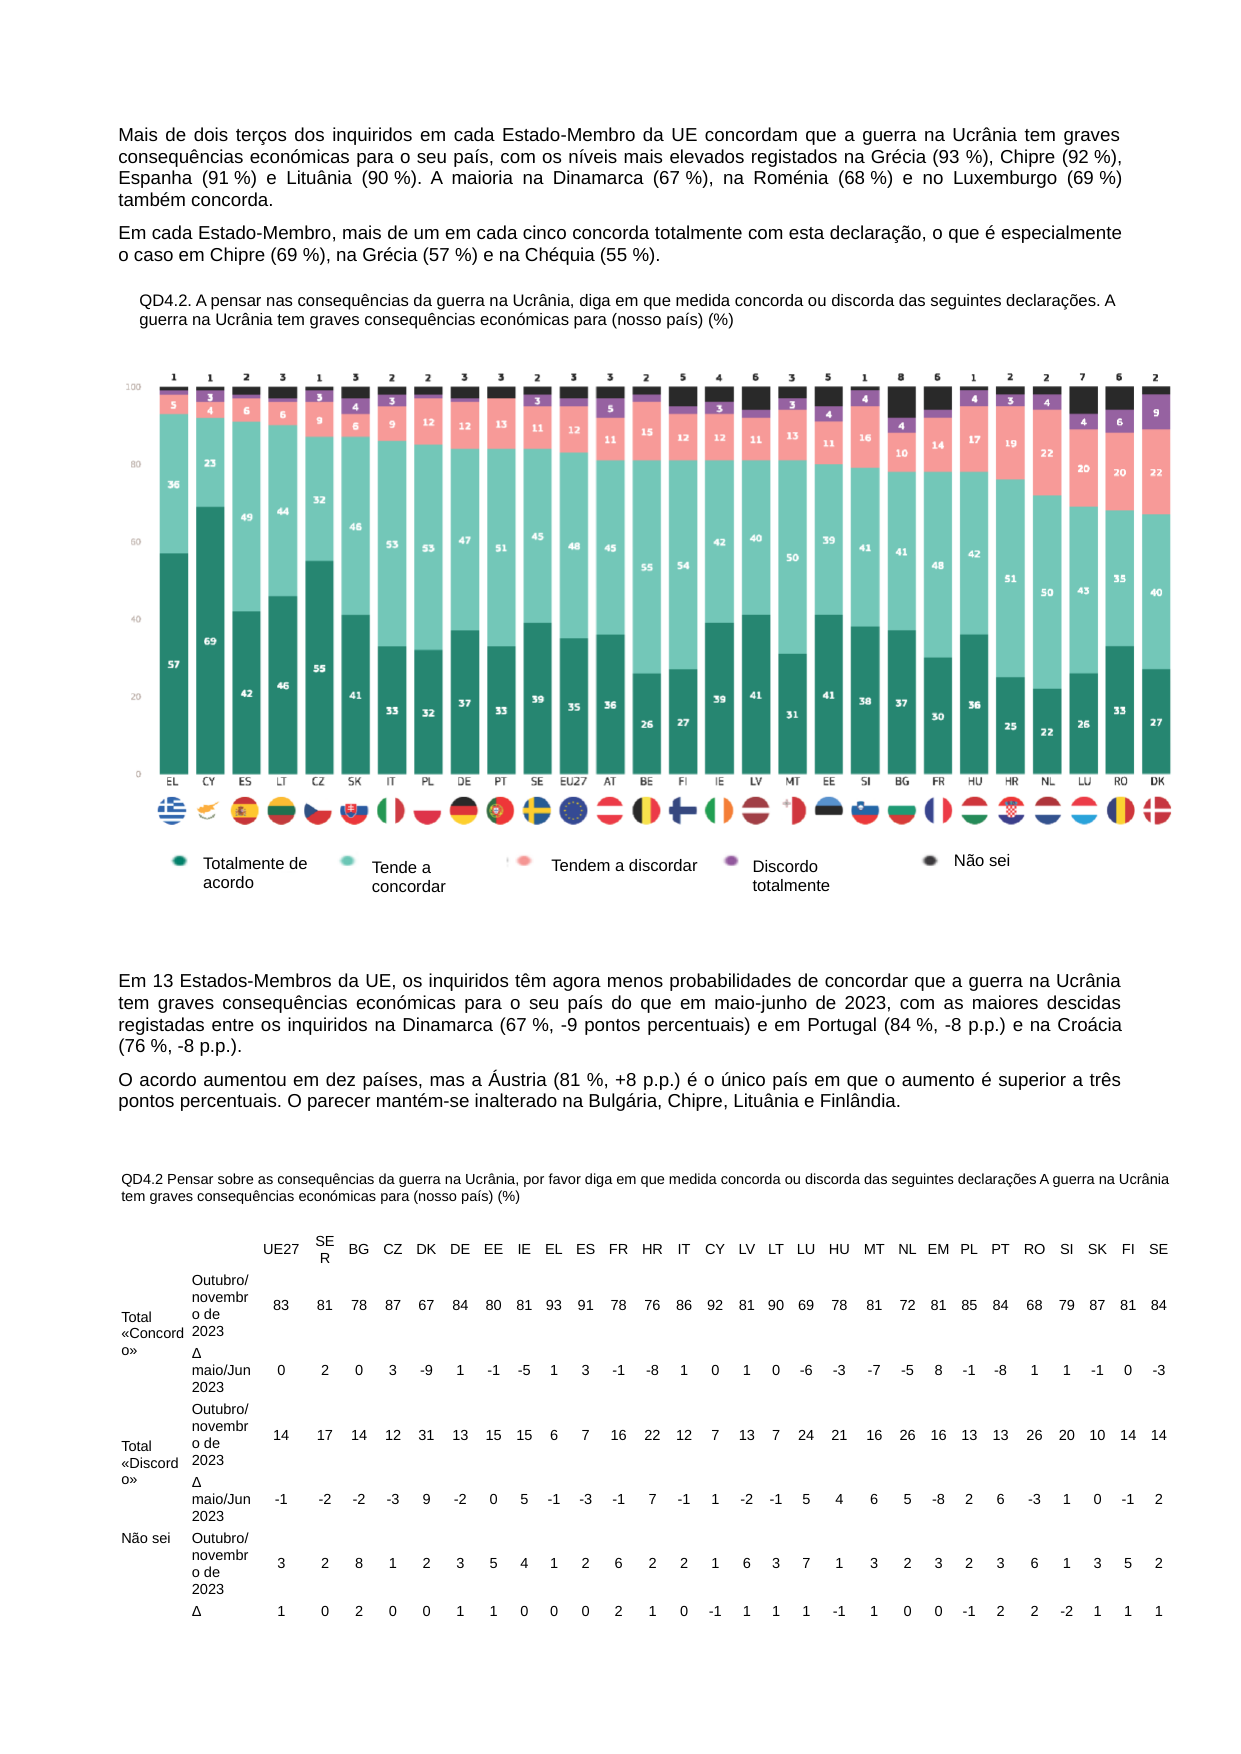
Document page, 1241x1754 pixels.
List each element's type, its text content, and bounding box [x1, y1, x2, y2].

text Em cada Estado-Membro, mais de um em cada cinco concorda totalmente com esta declaração, o que é especialmente o caso em Chipre (69 %), na Grécia (57 %) e na Chéquia (55 %). [118, 222, 1122, 265]
table_cell 2 [602, 1600, 635, 1623]
table_cell NL [892, 1230, 923, 1269]
table_cell Total «Concordo» [118, 1269, 189, 1398]
table_cell -1 [954, 1342, 984, 1398]
table_cell 0 [254, 1342, 308, 1398]
table_cell -2 [1053, 1600, 1081, 1623]
table_cell 20 [1053, 1398, 1081, 1471]
table_cell 10 [1081, 1398, 1114, 1471]
table_cell 1 [856, 1600, 892, 1623]
table_cell -3 [1016, 1471, 1052, 1527]
picture [118, 367, 1174, 833]
table_cell 1 [698, 1471, 732, 1527]
table_cell 1 [1142, 1600, 1175, 1623]
table_cell [602, 1207, 635, 1230]
table_cell 1 [538, 1527, 569, 1600]
table_cell 0 [510, 1600, 538, 1623]
table_cell 24 [790, 1398, 822, 1471]
table_cell 3 [254, 1527, 308, 1600]
table_cell 5 [790, 1471, 822, 1527]
table_header QD4.2 Pensar sobre as consequências da guerra na Ucrânia, por favor diga em que medida concorda ou discorda das seguintes declarações A guerra na Ucrânia tem graves consequências económicas para (nosso país) (%) [118, 1151, 1175, 1207]
table_cell 3 [376, 1342, 409, 1398]
table_cell -2 [341, 1471, 376, 1527]
table_cell CZ [376, 1230, 409, 1269]
table_cell RO [1016, 1230, 1052, 1269]
table_cell 1 [477, 1600, 510, 1623]
table_cell [670, 1207, 698, 1230]
table_cell DE [443, 1230, 477, 1269]
table_cell 16 [856, 1398, 892, 1471]
table_cell HU [822, 1230, 856, 1269]
text Mais de dois terços dos inquiridos em cada Estado-Membro da UE concordam que a guerra na Ucrânia tem graves consequências económicas para o seu país, com os níveis mais elevados registados na Grécia (93 %), Chipre (92 %), Espanha (91 %) e Lituânia (90 %). A maioria na Dinamarca (67 %), na Roménia (68 %) e no Luxemburgo (69 %) também concorda. [118, 124, 1122, 210]
table_cell 76 [635, 1269, 669, 1342]
table_cell -2 [443, 1471, 477, 1527]
table_cell 13 [984, 1398, 1016, 1471]
table_cell 7 [761, 1398, 790, 1471]
table_cell Δ maio/Jun 2023 [189, 1471, 254, 1527]
table_cell 1 [732, 1600, 761, 1623]
table_cell [1114, 1207, 1142, 1230]
table_cell [1053, 1207, 1081, 1230]
table_cell SI [1053, 1230, 1081, 1269]
table_cell -1 [254, 1471, 308, 1527]
table_cell -7 [856, 1342, 892, 1398]
table_cell 5 [892, 1471, 923, 1527]
table_cell 26 [1016, 1398, 1052, 1471]
table_cell 5 [510, 1471, 538, 1527]
table_cell 0 [1081, 1471, 1114, 1527]
table_cell -3 [376, 1471, 409, 1527]
table_cell [341, 1207, 376, 1230]
table_cell [538, 1207, 569, 1230]
table_cell -9 [409, 1342, 443, 1398]
table_cell 78 [341, 1269, 376, 1342]
picture [157, 842, 945, 880]
table_cell 1 [1081, 1600, 1114, 1623]
table_cell 1 [670, 1342, 698, 1398]
table_cell SER [308, 1230, 341, 1269]
table_cell 93 [538, 1269, 569, 1342]
table_cell 1 [790, 1600, 822, 1623]
table_cell [822, 1207, 856, 1230]
table_cell 1 [761, 1600, 790, 1623]
table_cell 3 [569, 1342, 602, 1398]
table_cell -5 [510, 1342, 538, 1398]
table_cell [118, 1207, 189, 1230]
table_cell 0 [670, 1600, 698, 1623]
table_cell 13 [443, 1398, 477, 1471]
table_cell SE [1142, 1230, 1175, 1269]
table_cell 1 [376, 1527, 409, 1600]
table_cell 6 [984, 1471, 1016, 1527]
table_cell FI [1114, 1230, 1142, 1269]
table_cell Total «Discordo» [118, 1398, 189, 1527]
table_cell 81 [856, 1269, 892, 1342]
table_cell Δ maio/Jun 2023 [189, 1342, 254, 1398]
table_cell EL [538, 1230, 569, 1269]
table_cell 81 [510, 1269, 538, 1342]
table_cell 84 [443, 1269, 477, 1342]
table_cell 0 [1114, 1342, 1142, 1398]
table_cell 14 [1114, 1398, 1142, 1471]
table_cell -1 [1114, 1471, 1142, 1527]
table_cell 1 [443, 1600, 477, 1623]
table_cell 84 [984, 1269, 1016, 1342]
table_cell 0 [761, 1342, 790, 1398]
table_cell 2 [954, 1527, 984, 1600]
table_cell -1 [954, 1600, 984, 1623]
table_cell 7 [635, 1471, 669, 1527]
table_cell -1 [1081, 1342, 1114, 1398]
table_cell 14 [1142, 1398, 1175, 1471]
table_cell 2 [635, 1527, 669, 1600]
table_cell 2 [308, 1342, 341, 1398]
table_cell DK [409, 1230, 443, 1269]
table_cell [1081, 1207, 1114, 1230]
table_cell 2 [954, 1471, 984, 1527]
table_cell 79 [1053, 1269, 1081, 1342]
table_cell 3 [761, 1527, 790, 1600]
table_cell [376, 1207, 409, 1230]
table_cell [892, 1207, 923, 1230]
table_cell -3 [822, 1342, 856, 1398]
table_cell 31 [409, 1398, 443, 1471]
table_cell [954, 1207, 984, 1230]
table_cell 6 [602, 1527, 635, 1600]
table_cell [189, 1230, 254, 1269]
table_cell -1 [602, 1471, 635, 1527]
table_cell -1 [698, 1600, 732, 1623]
table_cell [118, 1230, 189, 1269]
table_cell 3 [984, 1527, 1016, 1600]
table_cell Outubro/novembro de 2023 [189, 1527, 254, 1600]
table_cell 81 [1114, 1269, 1142, 1342]
table_cell 13 [954, 1398, 984, 1471]
table_cell -3 [569, 1471, 602, 1527]
table_cell 2 [409, 1527, 443, 1600]
text O acordo aumentou em dez países, mas a Áustria (81 %, +8 p.p.) é o único país em que o aumento é superior a três pontos percentuais. O parecer mantém-se inalterado na Bulgária, Chipre, Lituânia e Finlândia. [118, 1068, 1122, 1112]
table_cell -3 [1142, 1342, 1175, 1398]
table_cell 16 [923, 1398, 954, 1471]
table_cell 15 [510, 1398, 538, 1471]
table_cell HR [635, 1230, 669, 1269]
table_cell 3 [443, 1527, 477, 1600]
table_cell 2 [670, 1527, 698, 1600]
table_cell -1 [822, 1600, 856, 1623]
table_cell 2 [1142, 1471, 1175, 1527]
table_cell 17 [308, 1398, 341, 1471]
table_cell 4 [510, 1527, 538, 1600]
table_cell 0 [341, 1342, 376, 1398]
table_cell 1 [1053, 1342, 1081, 1398]
table_cell 69 [790, 1269, 822, 1342]
table_cell 90 [761, 1269, 790, 1342]
table_cell 78 [822, 1269, 856, 1342]
table_cell IE [510, 1230, 538, 1269]
table_cell 6 [856, 1471, 892, 1527]
table_cell 12 [670, 1398, 698, 1471]
table_cell EM [923, 1230, 954, 1269]
table_cell -1 [538, 1471, 569, 1527]
table_cell -2 [308, 1471, 341, 1527]
table_cell 5 [1114, 1527, 1142, 1600]
table_cell 84 [1142, 1269, 1175, 1342]
table_cell PL [954, 1230, 984, 1269]
table_cell -1 [670, 1471, 698, 1527]
table_cell 0 [376, 1600, 409, 1623]
table_cell MT [856, 1230, 892, 1269]
table_cell 2 [1016, 1600, 1052, 1623]
table_cell -8 [984, 1342, 1016, 1398]
table_cell 86 [670, 1269, 698, 1342]
table_cell 3 [1081, 1527, 1114, 1600]
table_cell -6 [790, 1342, 822, 1398]
table_cell 85 [954, 1269, 984, 1342]
table_cell [1016, 1207, 1052, 1230]
table_cell ES [569, 1230, 602, 1269]
table_cell 67 [409, 1269, 443, 1342]
table_cell LT [761, 1230, 790, 1269]
table_cell 91 [569, 1269, 602, 1342]
table_cell 0 [308, 1600, 341, 1623]
table_cell [984, 1207, 1016, 1230]
table_cell LV [732, 1230, 761, 1269]
table_cell 6 [1016, 1527, 1052, 1600]
table_cell 7 [569, 1398, 602, 1471]
table_cell [856, 1207, 892, 1230]
text Em 13 Estados-Membros da UE, os inquiridos têm agora menos probabilidades de concordar que a guerra na Ucrânia tem graves consequências económicas para o seu país do que em maio-junho de 2023, com as maiores descidas registadas entre os inquiridos na Dinamarca (67 %, -9 pontos percentuais) e em Portugal (84 %, -8 p.p.) e na Croácia (76 %, -8 p.p.). [118, 970, 1122, 1057]
table_cell Δ [189, 1600, 254, 1623]
table_cell 0 [477, 1471, 510, 1527]
table_cell 14 [341, 1398, 376, 1471]
table_cell 81 [923, 1269, 954, 1342]
table_cell 0 [923, 1600, 954, 1623]
table_cell 3 [856, 1527, 892, 1600]
table_cell 5 [477, 1527, 510, 1600]
table_cell -1 [602, 1342, 635, 1398]
table_cell 14 [254, 1398, 308, 1471]
table_cell 3 [923, 1527, 954, 1600]
table_cell 80 [477, 1269, 510, 1342]
table_cell -8 [635, 1342, 669, 1398]
table_cell 87 [1081, 1269, 1114, 1342]
table_cell 6 [732, 1527, 761, 1600]
table_cell 81 [732, 1269, 761, 1342]
table_cell 1 [538, 1342, 569, 1398]
table_cell [409, 1207, 443, 1230]
table_cell 2 [341, 1600, 376, 1623]
table_cell 15 [477, 1398, 510, 1471]
table_cell 1 [1114, 1600, 1142, 1623]
table_cell 26 [892, 1398, 923, 1471]
table_cell Outubro/novembro de 2023 [189, 1269, 254, 1342]
table_cell SK [1081, 1230, 1114, 1269]
table_cell -1 [761, 1471, 790, 1527]
table_cell 21 [822, 1398, 856, 1471]
table_cell [635, 1207, 669, 1230]
table_cell Não sei [118, 1527, 189, 1623]
table_cell [569, 1207, 602, 1230]
table_cell 68 [1016, 1269, 1052, 1342]
table_cell -2 [732, 1471, 761, 1527]
table_cell 2 [984, 1600, 1016, 1623]
table_cell 7 [790, 1527, 822, 1600]
table_cell UE27 [254, 1230, 308, 1269]
table_cell 16 [602, 1398, 635, 1471]
table_cell -5 [892, 1342, 923, 1398]
table_cell 0 [892, 1600, 923, 1623]
table_cell [443, 1207, 477, 1230]
table_cell -1 [477, 1342, 510, 1398]
table_cell Outubro/novembro de 2023 [189, 1398, 254, 1471]
table_cell 22 [635, 1398, 669, 1471]
table_cell 87 [376, 1269, 409, 1342]
table_cell [923, 1207, 954, 1230]
table_cell [761, 1207, 790, 1230]
table_cell BG [341, 1230, 376, 1269]
table_cell 0 [409, 1600, 443, 1623]
table_cell [477, 1207, 510, 1230]
table_cell 4 [822, 1471, 856, 1527]
table_cell FR [602, 1230, 635, 1269]
table_cell 72 [892, 1269, 923, 1342]
table_cell [308, 1207, 341, 1230]
table_cell 13 [732, 1398, 761, 1471]
table_cell 8 [341, 1527, 376, 1600]
table_cell 1 [1053, 1471, 1081, 1527]
table_cell 8 [923, 1342, 954, 1398]
table_cell 2 [1142, 1527, 1175, 1600]
table_cell 1 [443, 1342, 477, 1398]
table_cell 6 [538, 1398, 569, 1471]
table_cell 2 [308, 1527, 341, 1600]
table_cell 0 [698, 1342, 732, 1398]
table_cell 1 [698, 1527, 732, 1600]
table_cell 81 [308, 1269, 341, 1342]
table_cell 1 [822, 1527, 856, 1600]
table_cell 2 [892, 1527, 923, 1600]
table_cell PT [984, 1230, 1016, 1269]
table_cell [732, 1207, 761, 1230]
table_cell LU [790, 1230, 822, 1269]
table_cell IT [670, 1230, 698, 1269]
table_cell 9 [409, 1471, 443, 1527]
table_cell [254, 1207, 308, 1230]
table_cell 1 [1016, 1342, 1052, 1398]
table_cell 2 [569, 1527, 602, 1600]
table_cell [189, 1207, 254, 1230]
table_cell 83 [254, 1269, 308, 1342]
table_cell [1142, 1207, 1175, 1230]
table_cell 1 [254, 1600, 308, 1623]
table_cell CY [698, 1230, 732, 1269]
table_cell EE [477, 1230, 510, 1269]
table_cell -8 [923, 1471, 954, 1527]
table_cell [790, 1207, 822, 1230]
table_cell 1 [732, 1342, 761, 1398]
table_cell [510, 1207, 538, 1230]
table_cell 1 [1053, 1527, 1081, 1600]
table_cell 7 [698, 1398, 732, 1471]
table_cell [698, 1207, 732, 1230]
table_cell 12 [376, 1398, 409, 1471]
table_cell 0 [538, 1600, 569, 1623]
table_cell 1 [635, 1600, 669, 1623]
table_cell 92 [698, 1269, 732, 1342]
table_cell 0 [569, 1600, 602, 1623]
table_cell 78 [602, 1269, 635, 1342]
